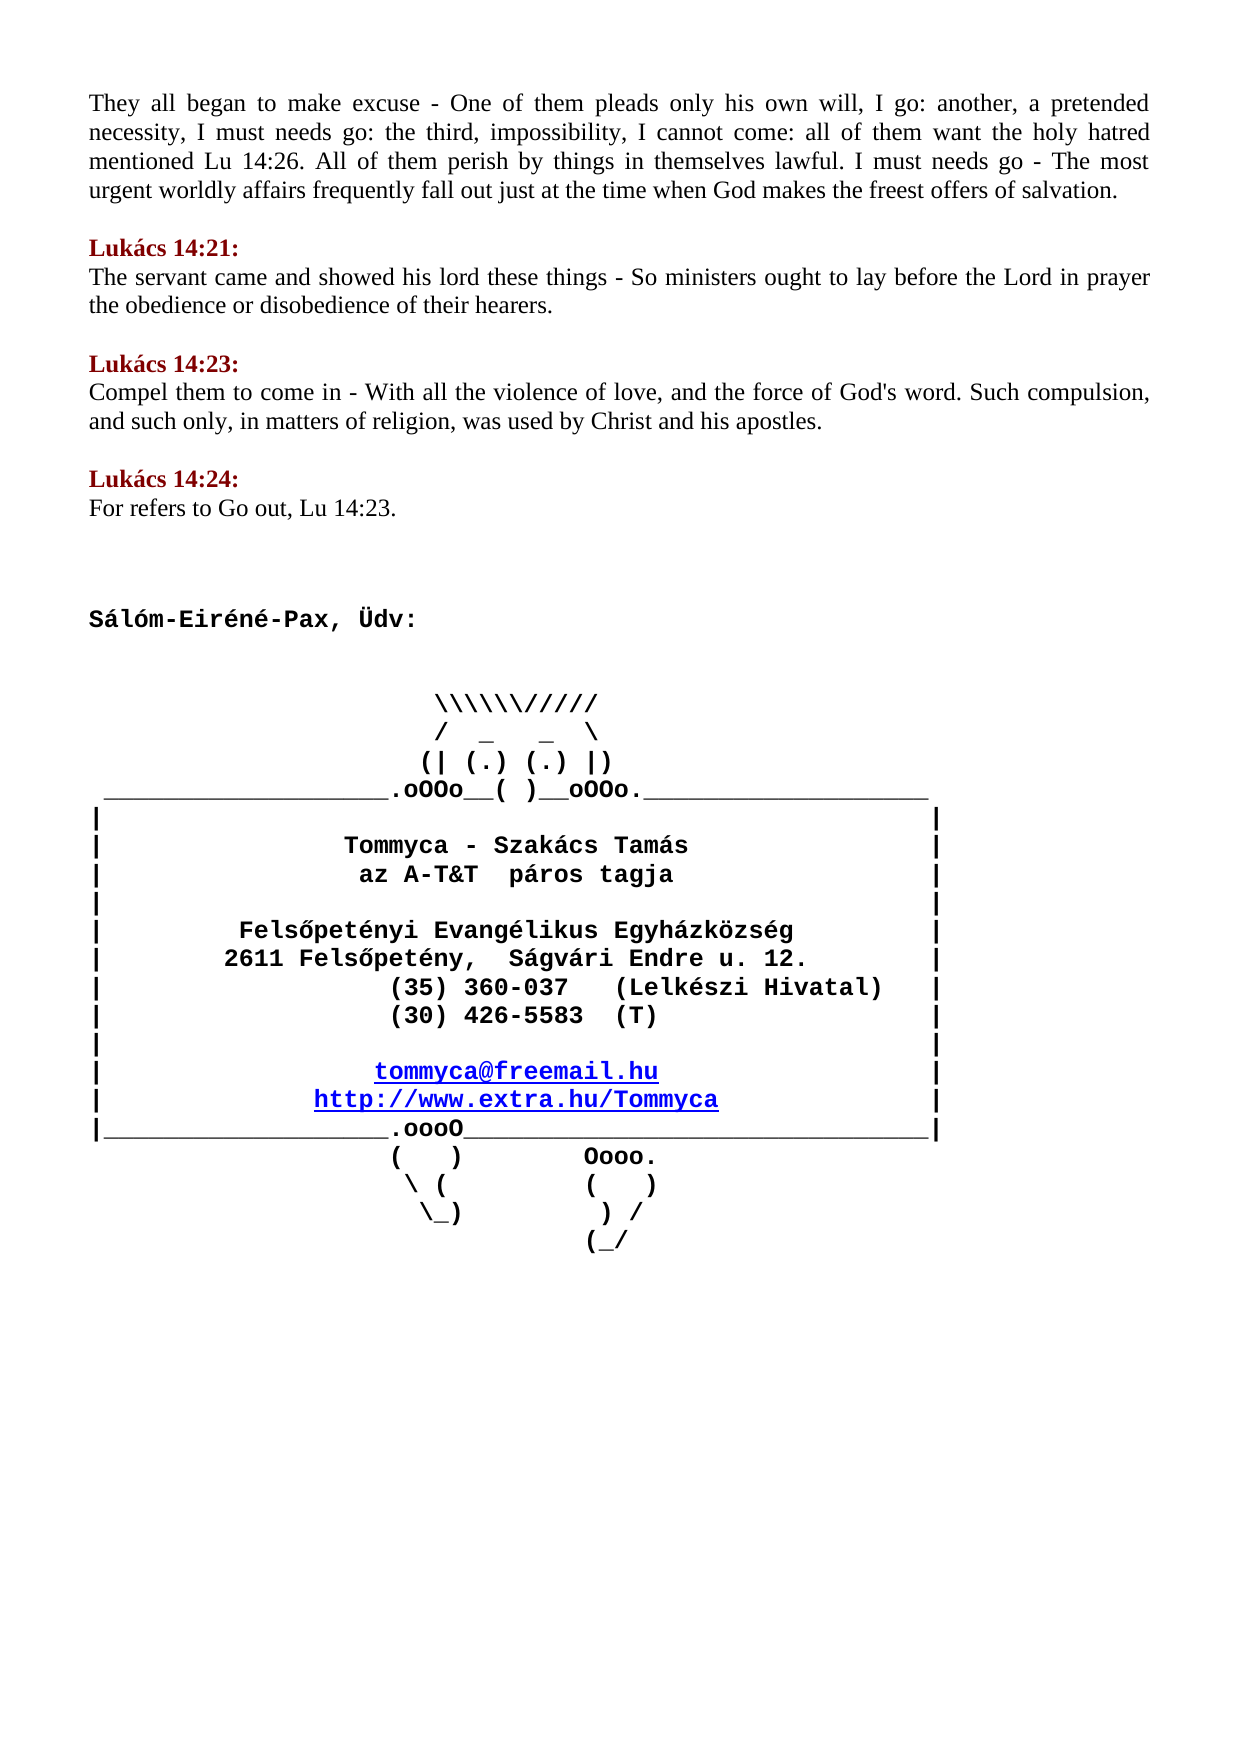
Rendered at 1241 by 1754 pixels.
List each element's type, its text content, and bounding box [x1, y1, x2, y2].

text Lukács 14:21: [88, 233, 1152, 262]
text They all began to make excuse - One of them pleads only his own will, I go: another, a pretended necessity, I must needs go: the third, impossibility, I cannot come: all of them want the holy hatred mentioned Lu 14:26. All of them perish by things in themselves lawful. I must needs go - The most urgent worldly affairs frequently fall out just at the time when God makes the freest offers of salvation. [88, 88, 1152, 203]
text For refers to Go out, Lu 14:23. [88, 493, 1152, 522]
text Sálóm-Eiréné-Pax, Üdv: [88, 607, 1152, 635]
text Lukács 14:24: [88, 464, 1152, 493]
text The servant came and showed his lord these things - So ministers ought to lay before the Lord in prayer the obedience or disobedience of their hearers. [88, 262, 1152, 319]
text \\\\\\///// / _ _ \ (| (.) (.) |) ___________________.oOOo__( )__oOOo.___________________ | | | Tommyca - Szakács Tamás | | az A-T&T páros tagja | | | | Felsőpetényi Evangélikus Egyházközség | | 2611 Felsőpetény, Ságvári Endre u. 12. | | (35) 360-037 (Lelkészi Hivatal) | | (30) 426-5583 (T) | | | | tommyca@freemail.hu | | http://www.extra.hu/Tommyca | |___________________.oooO_______________________________| ( ) Oooo. \ ( ( ) \_) ) / (_/ [88, 692, 1152, 1256]
text Lukács 14:23: [88, 349, 1152, 377]
text Compel them to come in - With all the violence of love, and the force of God's word. Such compulsion, and such only, in matters of religion, was used by Christ and his apostles. [88, 377, 1152, 435]
